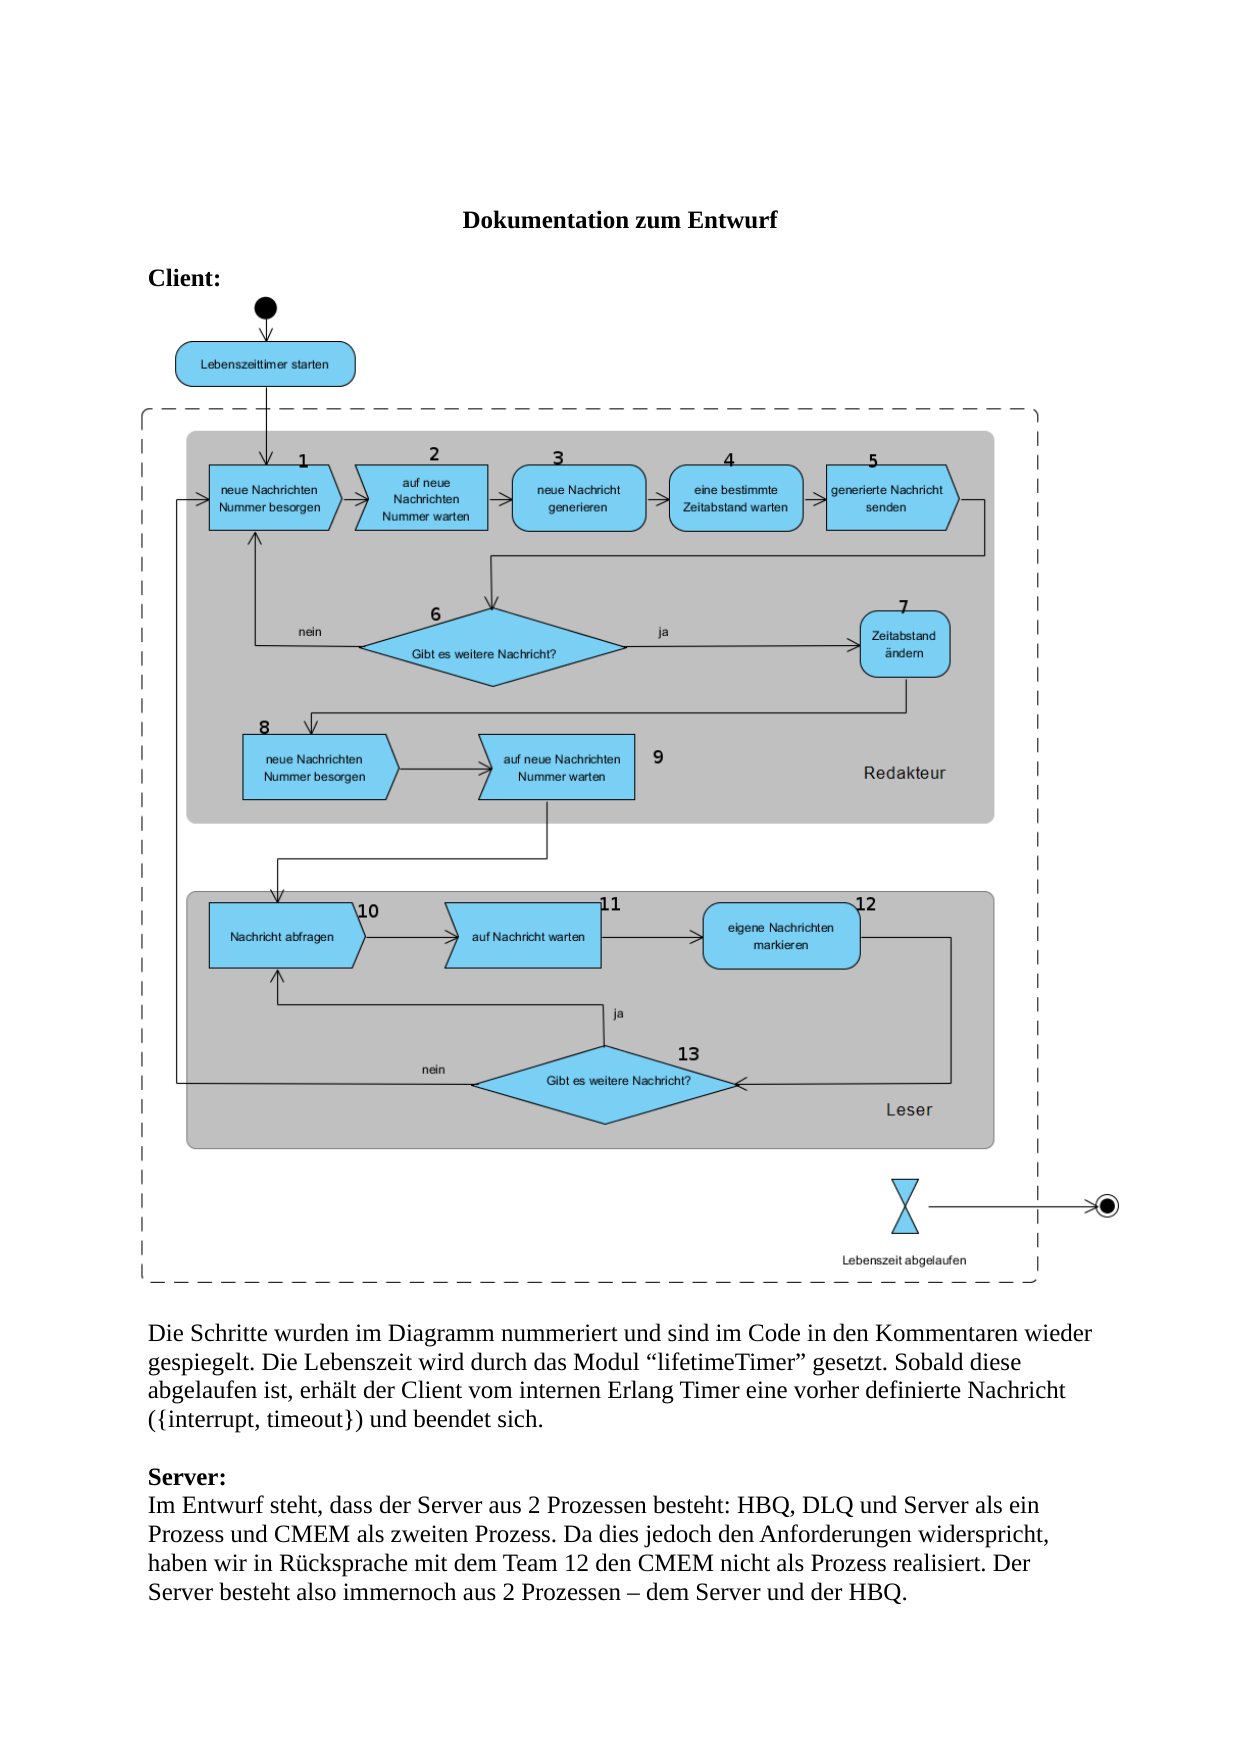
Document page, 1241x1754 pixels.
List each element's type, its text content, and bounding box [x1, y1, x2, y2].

text Dokumentation zum Entwurf [148, 205, 1093, 234]
text Die Schritte wurden im Diagramm nummeriert und sind im Code in den Kommentaren wieder gespiegelt. Die Lebenszeit wird durch das Modul “lifetimeTimer” gesetzt. Sobald diese abgelaufen ist, erhält der Client vom internen Erlang Timer eine vorher definierte Nachricht ({interrupt, timeout}) und beendet sich. [148, 1318, 1093, 1433]
picture [118, 291, 1123, 1290]
text Im Entwurf steht, dass der Server aus 2 Prozessen besteht: HBQ, DLQ und Server als ein Prozess und CMEM als zweiten Prozess. Da dies jedoch den Anforderungen widerspricht, haben wir in Rücksprache mit dem Team 12 den CMEM nicht als Prozess realisiert. Der Server besteht also immernoch aus 2 Prozessen – dem Server und der HBQ. [148, 1490, 1093, 1605]
text Client: [148, 263, 1093, 291]
text Server: [148, 1462, 1093, 1490]
